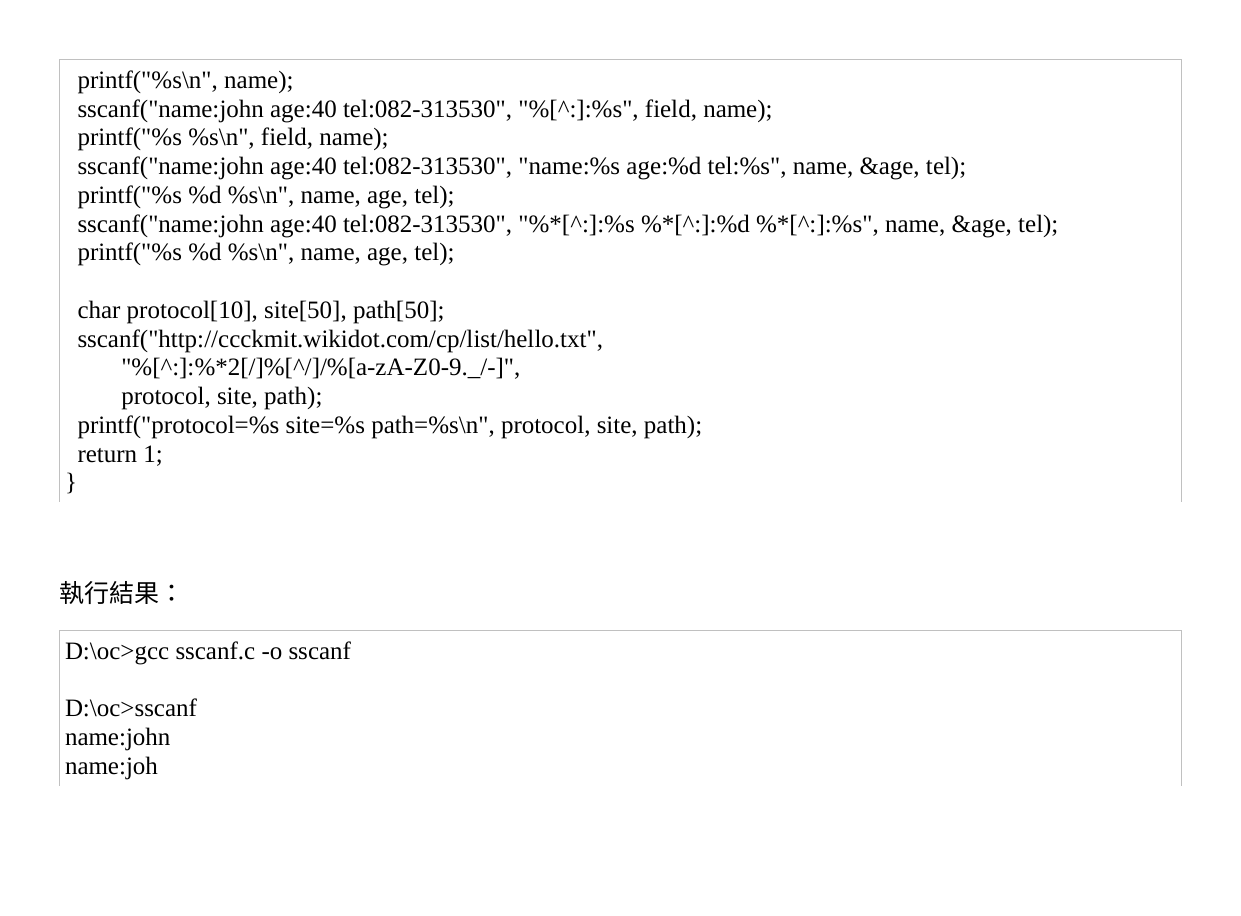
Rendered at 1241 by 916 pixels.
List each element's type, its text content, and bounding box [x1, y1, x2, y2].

text 執行結果： [59, 573, 1181, 609]
table_header D:\oc>gcc sscanf.c -o sscanf D:\oc>sscanf name:john name:joh [60, 631, 1181, 786]
table_header printf("%s\n", name); sscanf("name:john age:40 tel:082-313530", "%[^:]:%s", field, name); printf("%s %s\n", field, name); sscanf("name:john age:40 tel:082-313530", "name:%s age:%d tel:%s", name, &age, tel); printf("%s %d %s\n", name, age, tel); sscanf("name:john age:40 tel:082-313530", "%*[^:]:%s %*[^:]:%d %*[^:]:%s", name, &age, tel); printf("%s %d %s\n", name, age, tel); char protocol[10], site[50], path[50]; sscanf("http://ccckmit.wikidot.com/cp/list/hello.txt", "%[^:]:%*2[/]%[^/]/%[a-zA-Z0-9._/-]", protocol, site, path); printf("protocol=%s site=%s path=%s\n", protocol, site, path); return 1; } [60, 60, 1181, 502]
